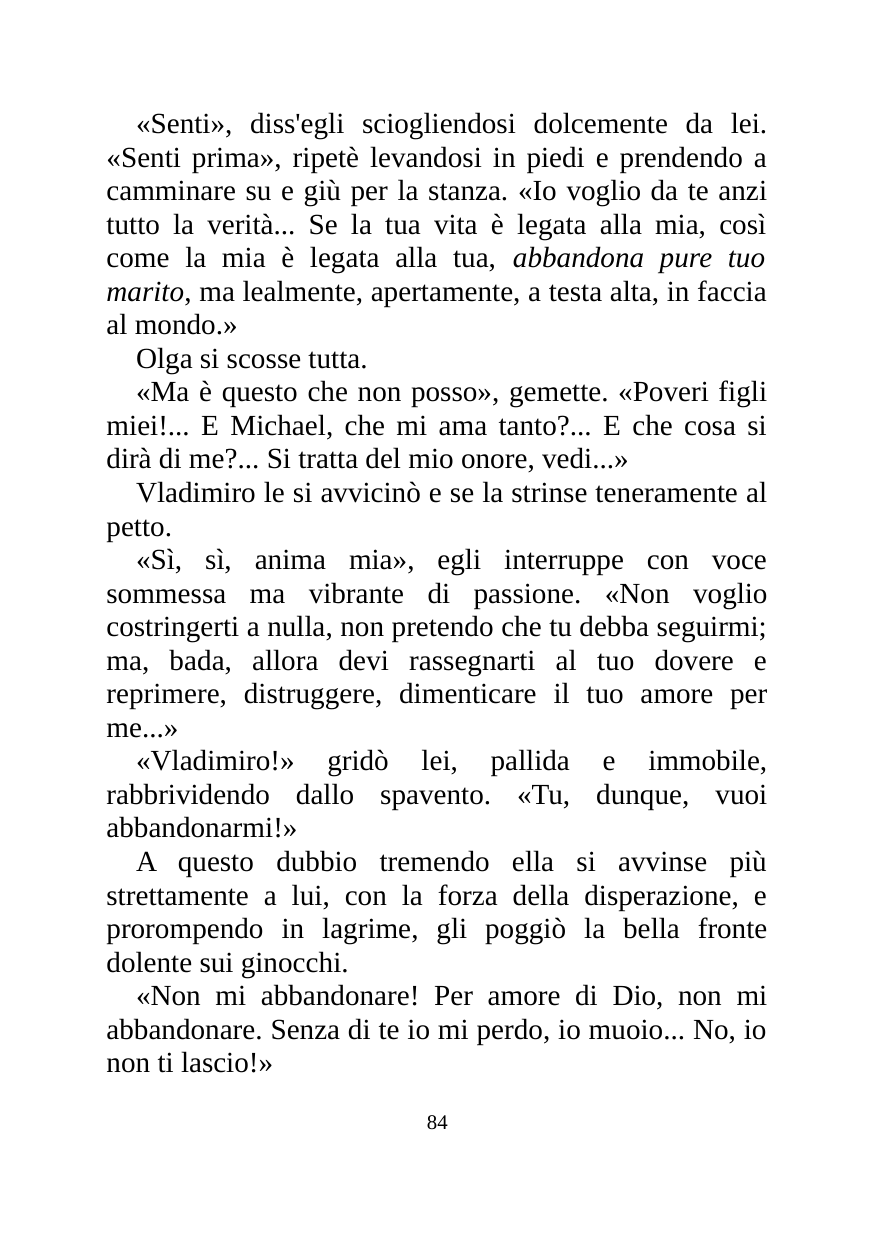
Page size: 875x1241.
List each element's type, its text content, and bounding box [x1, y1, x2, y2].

text A questo dubbio tremendo ella si avvinse più strettamente a lui, con la forza della disperazione, e prorompendo in lagrime, gli poggiò la bella fronte dolente sui ginocchi. [106, 844, 768, 978]
text «Ma è questo che non posso», gemette. «Poveri figli miei!... E Michael, che mi ama tanto?... E che cosa si dirà di me?... Si tratta del mio onore, vedi...» [106, 374, 768, 475]
text «Non mi abbandonare! Per amore di Dio, non mi abbandonare. Senza di te io mi perdo, io muoio... No, io non ti lascio!» [106, 978, 768, 1079]
text Olga si scosse tutta. [106, 341, 768, 374]
text Vladimiro le si avvicinò e se la strinse teneramente al petto. [106, 475, 768, 542]
text «Vladimiro!» gridò lei, pallida e immobile, rabbrividendo dallo spavento. «Tu, dunque, vuoi abbandonarmi!» [106, 743, 768, 844]
text «Sì, sì, anima mia», egli interruppe con voce sommessa ma vibrante di passione. «Non voglio costringerti a nulla, non pretendo che tu debba seguirmi; ma, bada, allora devi rassegnarti al tuo dovere e reprimere, distruggere, dimenticare il tuo amore per me...» [106, 542, 768, 743]
text «Senti», diss'egli sciogliendosi dolcemente da lei. «Senti prima», ripetè levandosi in piedi e prendendo a camminare su e giù per la stanza. «Io voglio da te anzi tutto la verità... Se la tua vita è legata alla mia, così come la mia è legata alla tua, abbandona pure tuo marito, ma lealmente, apertamente, a testa alta, in faccia al mondo.» [106, 106, 768, 341]
